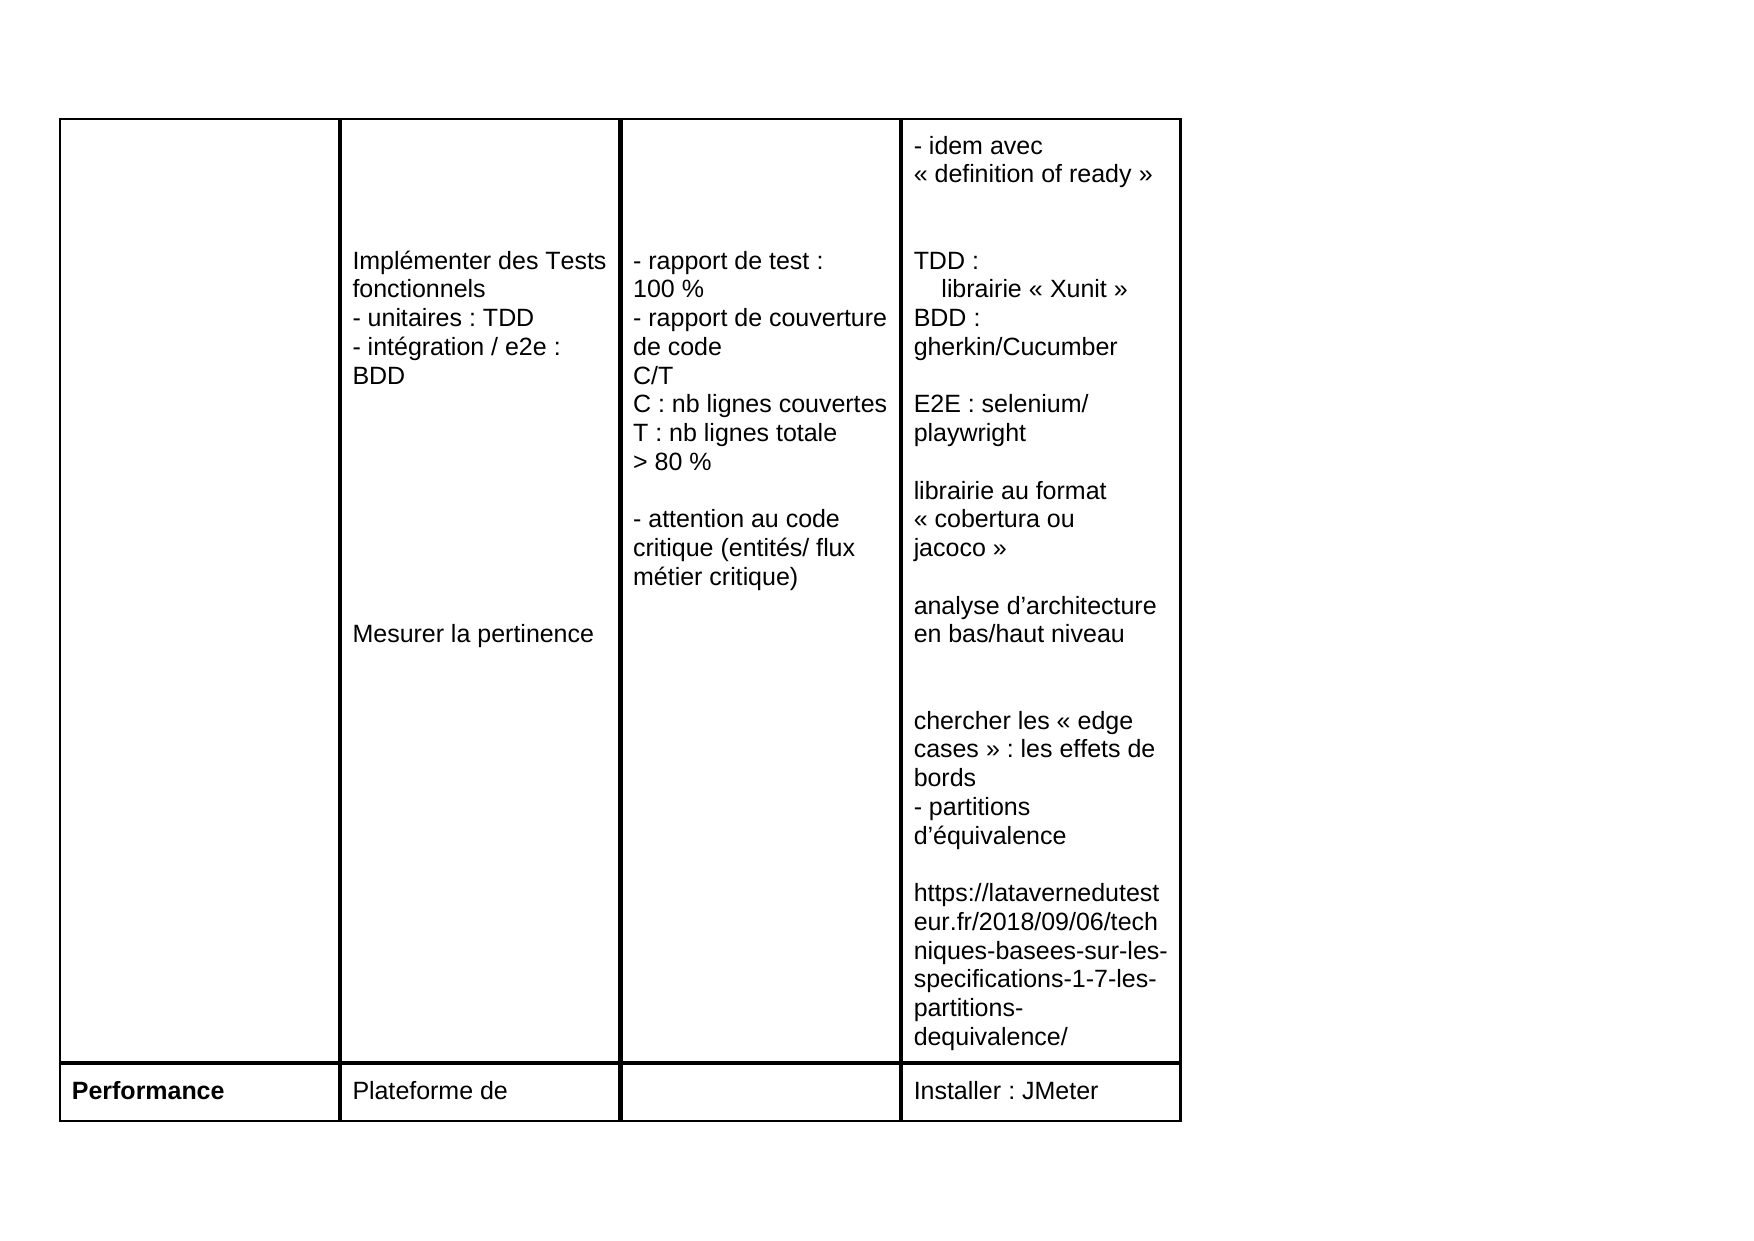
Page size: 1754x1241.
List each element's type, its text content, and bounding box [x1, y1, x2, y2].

table_cell Implémenter des Tests fonctionnels - unitaires : TDD - intégration / e2e : BDD Mesurer la pertinence [342, 120, 618, 1061]
table_cell Performance [61, 1065, 338, 1120]
table_cell Installer : JMeter [903, 1065, 1179, 1120]
table_cell - idem avec « definition of ready » TDD : librairie « Xunit » BDD : gherkin/Cucumber E2E : selenium/ playwright librairie au format « cobertura ou jacoco » analyse d’architecture en bas/haut niveau chercher les « edge cases » : les effets de bords - partitions d’équivalence https://latavernedutesteur.fr/2018/09/06/techniques-basees-sur-les-specifications-1-7-les-partitions-dequivalence/ [903, 120, 1179, 1061]
table_cell [61, 120, 338, 1061]
table_cell [623, 1065, 899, 1120]
table_cell Plateforme de [342, 1065, 618, 1120]
table_cell - rapport de test : 100 % - rapport de couverture de code C/T C : nb lignes couvertes T : nb lignes totale > 80 % - attention au code critique (entités/ flux métier critique) [623, 120, 899, 1061]
